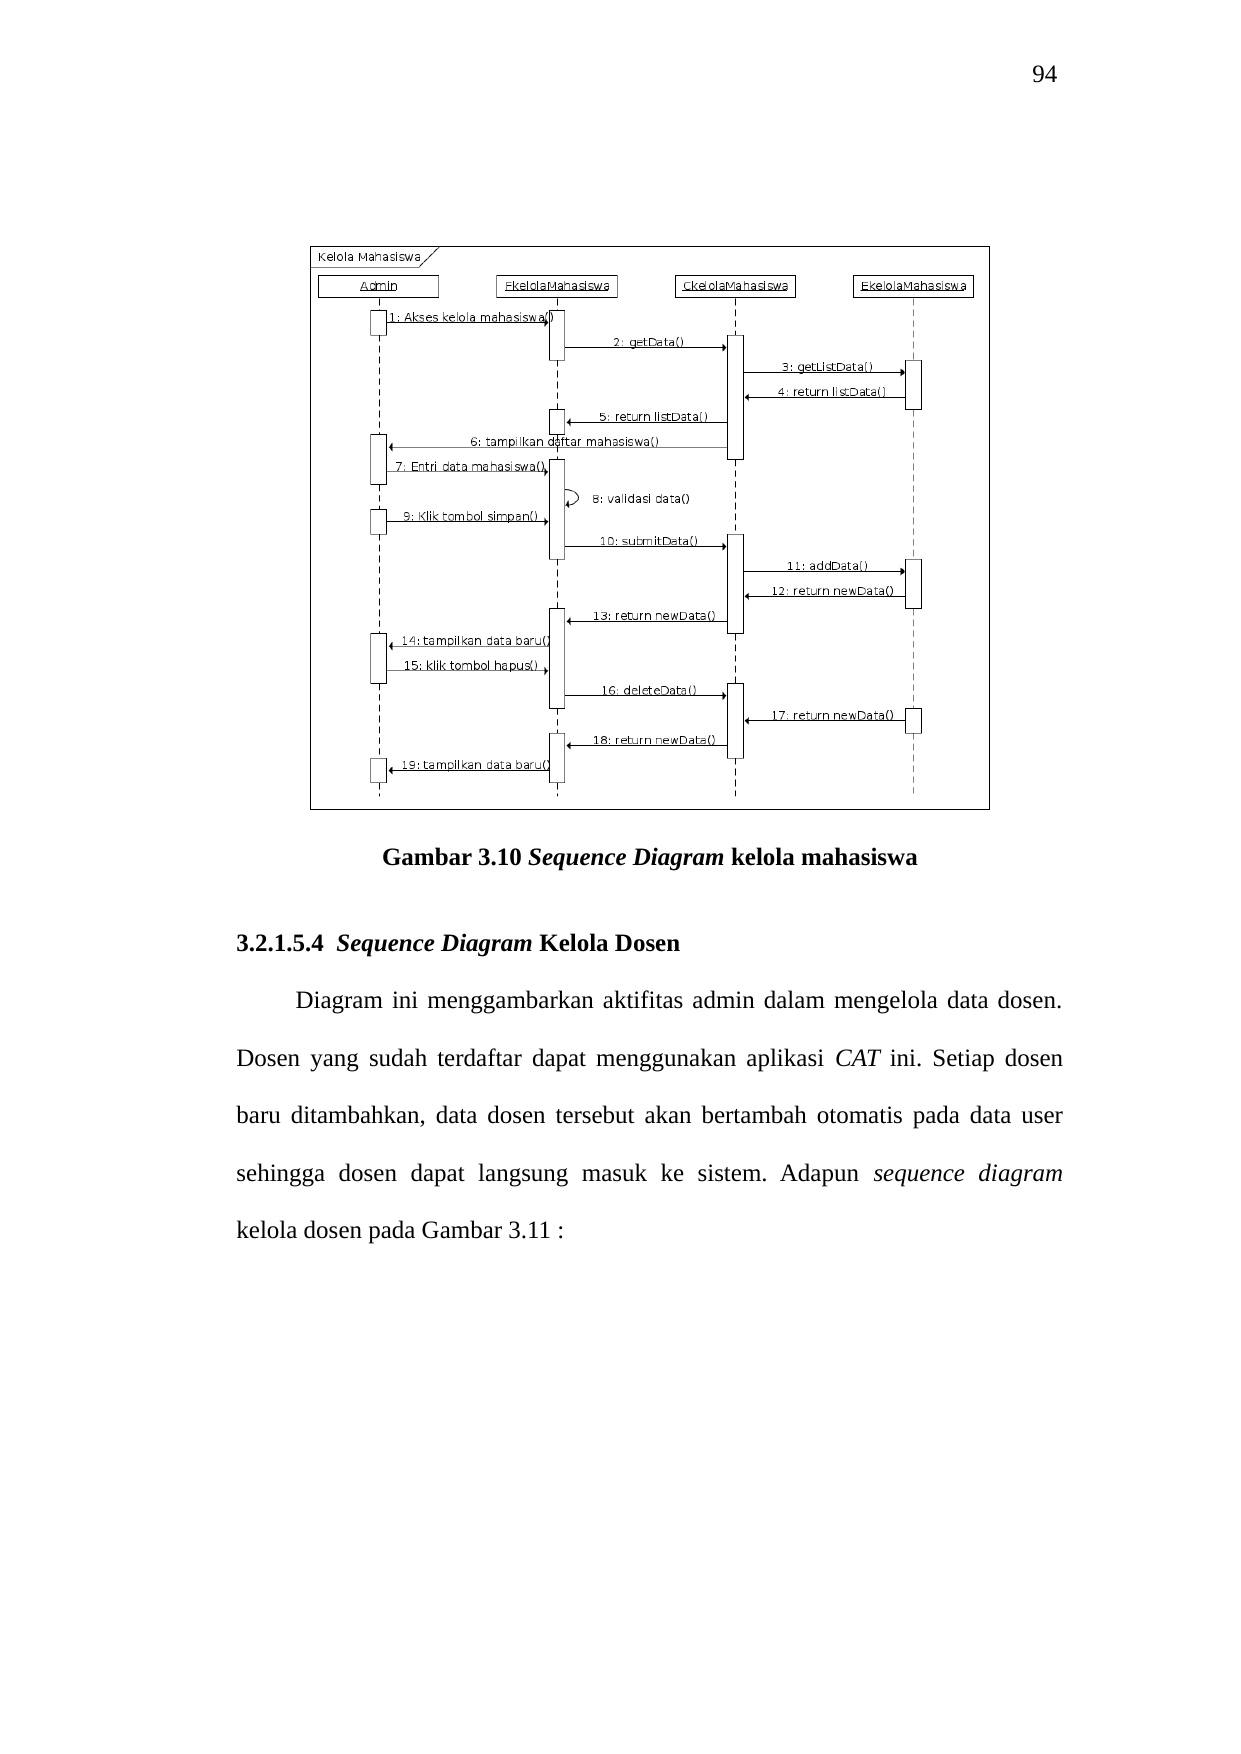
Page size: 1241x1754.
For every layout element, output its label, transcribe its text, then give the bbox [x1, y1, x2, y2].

text Gambar 3.10 Sequence Diagram kelola mahasiswa [294, 814, 1006, 871]
text Diagram ini menggambarkan aktifitas admin dalam mengelola data dosen. Dosen yang sudah terdaftar dapat menggunakan aplikasi CAT ini. Setiap dosen baru ditambahkan, data dosen tersebut akan bertambah otomatis pada data user sehingga dosen dapat langsung masuk ke sistem. Adapun sequence diagram kelola dosen pada Gambar 3.11 : [236, 986, 1063, 1244]
picture [293, 229, 1006, 814]
subtitle Sequence Diagram Kelola Dosen [236, 928, 1063, 957]
